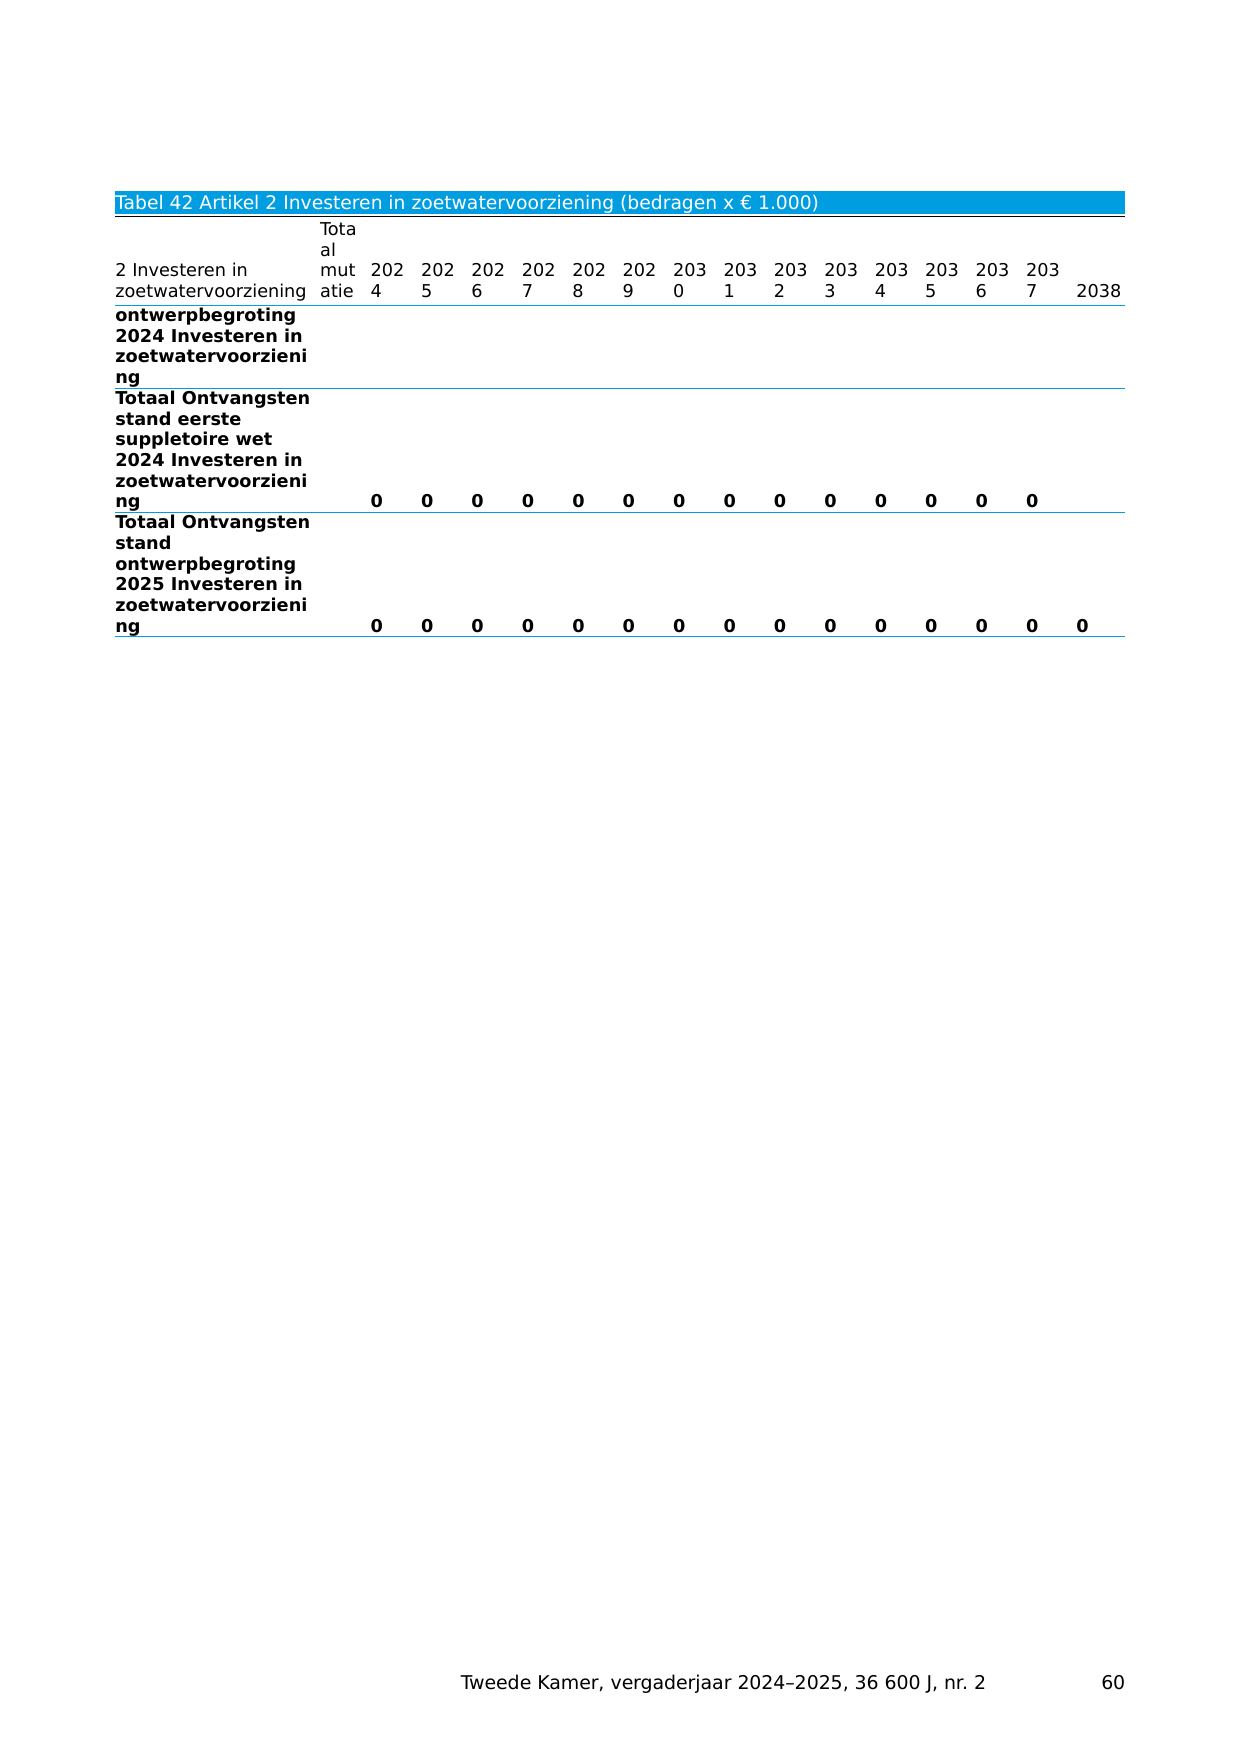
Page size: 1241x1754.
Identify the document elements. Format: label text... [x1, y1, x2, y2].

table_cell 0 [670, 513, 720, 636]
table_cell 0 [620, 389, 670, 512]
table_cell 0 [872, 513, 922, 636]
table_cell 0 [973, 513, 1023, 636]
table_cell [468, 306, 519, 388]
table_cell 2030 [670, 217, 720, 304]
table_cell Totaal mutatie [317, 217, 367, 304]
table_cell [317, 389, 367, 512]
table_cell 0 [418, 389, 468, 512]
table_cell [1023, 306, 1073, 388]
table_cell 2 Investeren in zoetwatervoorziening [115, 217, 317, 304]
table_cell 0 [468, 389, 519, 512]
table_cell 0 [771, 389, 821, 512]
table_cell 0 [468, 513, 519, 636]
table_cell [872, 306, 922, 388]
table_cell [317, 306, 367, 388]
table_cell [670, 306, 720, 388]
table_cell 0 [368, 389, 418, 512]
table_cell 2026 [468, 217, 519, 304]
table_cell 2037 [1023, 217, 1073, 304]
table_cell 0 [519, 513, 569, 636]
table_cell [418, 306, 468, 388]
table_cell [519, 306, 569, 388]
table_cell 2027 [519, 217, 569, 304]
table_cell 0 [973, 389, 1023, 512]
table_cell [620, 306, 670, 388]
table_cell [922, 306, 972, 388]
table_cell 0 [620, 513, 670, 636]
table_cell [821, 306, 872, 388]
table_cell 0 [720, 513, 771, 636]
table_cell 2038 [1073, 217, 1125, 304]
table_cell [317, 513, 367, 636]
table_cell 0 [569, 513, 619, 636]
table_cell 0 [922, 389, 972, 512]
table_cell [720, 306, 771, 388]
table_cell 0 [872, 389, 922, 512]
table_cell 0 [821, 389, 872, 512]
table_cell [973, 306, 1023, 388]
table_cell 2031 [720, 217, 771, 304]
table_cell 0 [368, 513, 418, 636]
table_cell [771, 306, 821, 388]
table_cell 2025 [418, 217, 468, 304]
table_cell 0 [1073, 513, 1125, 636]
table_cell ontwerpbegroting 2024 Investeren in zoetwatervoorziening [115, 306, 317, 388]
table_cell 2035 [922, 217, 972, 304]
table_cell 0 [670, 389, 720, 512]
table_cell 0 [569, 389, 619, 512]
table_cell [368, 306, 418, 388]
table_cell [1073, 389, 1125, 512]
table_cell 2033 [821, 217, 872, 304]
table_cell 0 [922, 513, 972, 636]
table_cell [1073, 306, 1125, 388]
table_cell 2024 [368, 217, 418, 304]
table_cell 0 [771, 513, 821, 636]
table_cell 0 [519, 389, 569, 512]
table_cell Totaal Ontvangsten stand ontwerpbegroting 2025 Investeren in zoetwatervoorziening [115, 513, 317, 636]
table_cell 0 [720, 389, 771, 512]
table_cell Totaal Ontvangsten stand eerste suppletoire wet 2024 Investeren in zoetwatervoorziening [115, 389, 317, 512]
table_cell 2032 [771, 217, 821, 304]
table_cell 0 [418, 513, 468, 636]
table_cell 2036 [973, 217, 1023, 304]
table_cell 0 [821, 513, 872, 636]
table_cell 2029 [620, 217, 670, 304]
table_cell 0 [1023, 389, 1073, 512]
table_cell 2034 [872, 217, 922, 304]
table_cell [569, 306, 619, 388]
table_cell 2028 [569, 217, 619, 304]
table_cell 0 [1023, 513, 1073, 636]
